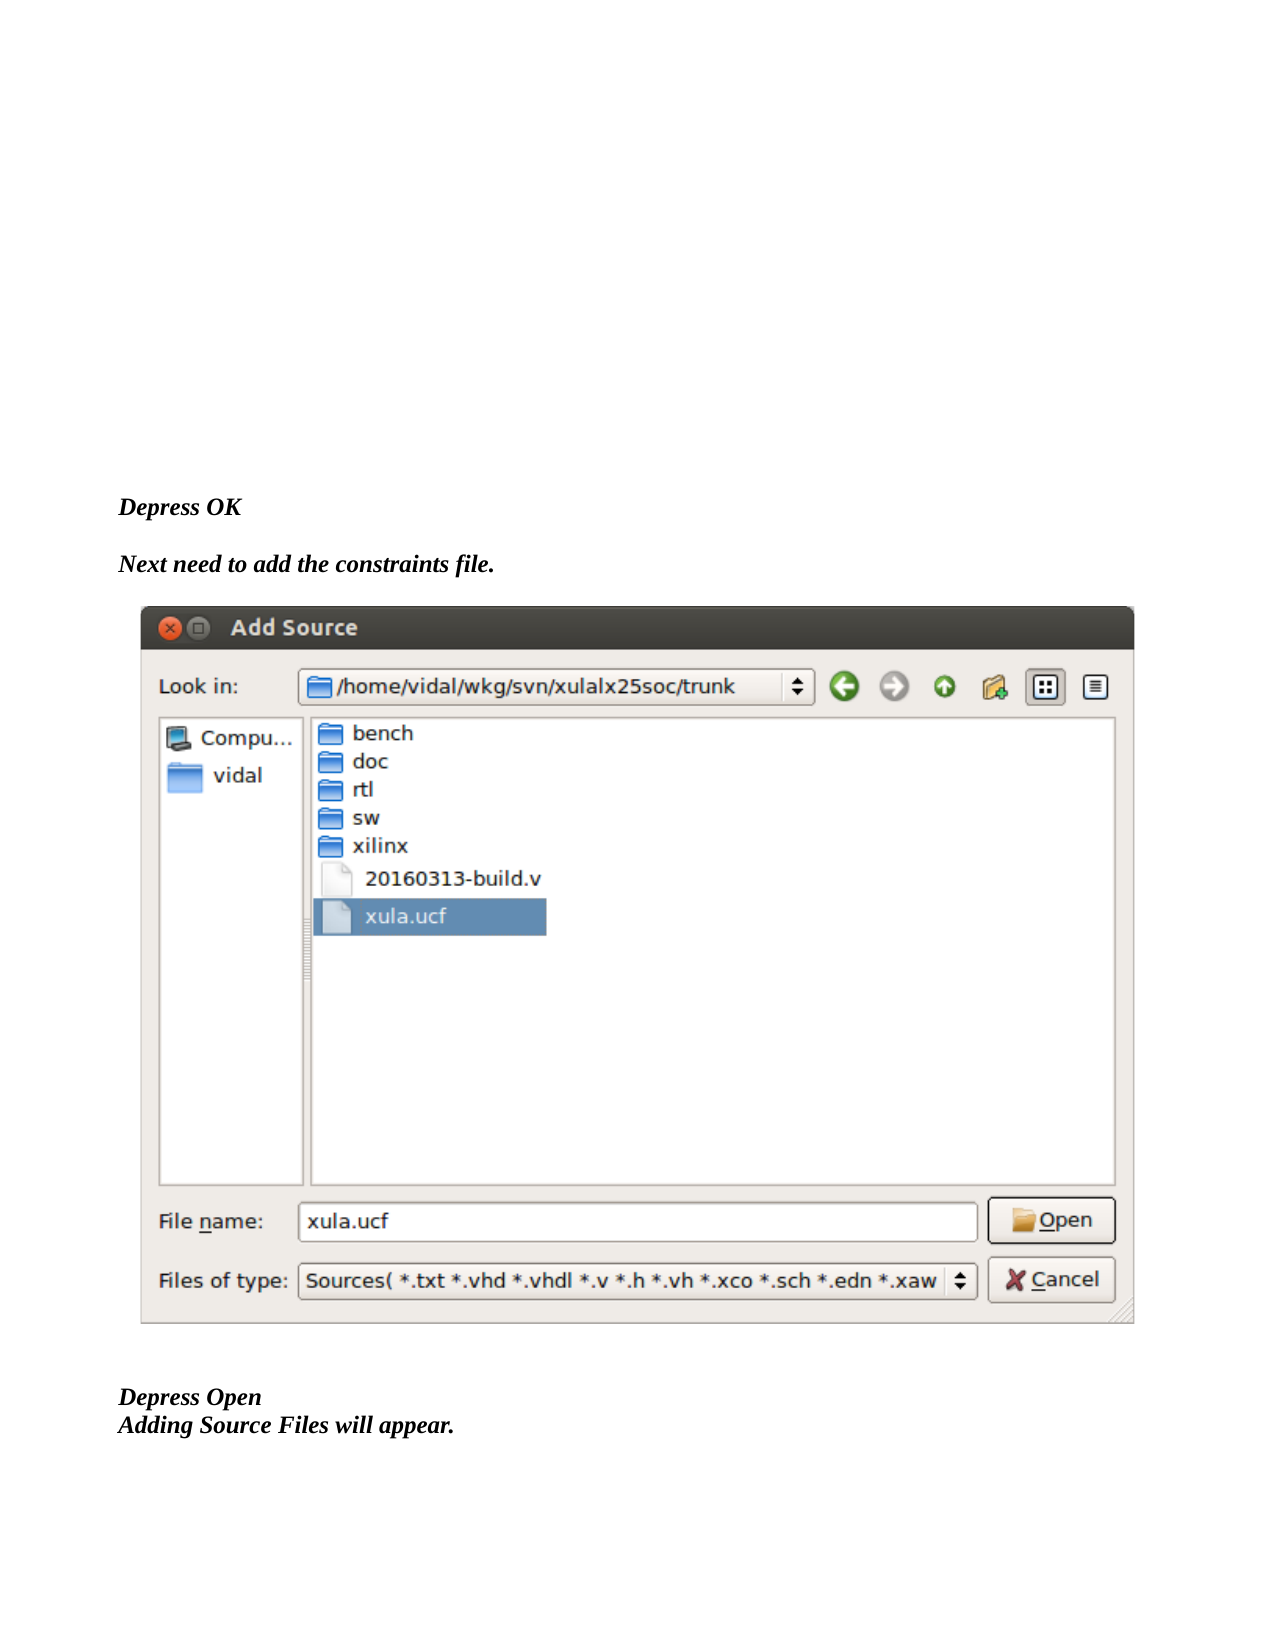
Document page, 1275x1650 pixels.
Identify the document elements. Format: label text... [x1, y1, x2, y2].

text Adding Source Files will appear. [118, 1410, 1157, 1439]
picture [140, 606, 1135, 1324]
text Depress OK [118, 492, 1157, 521]
text Depress Open [118, 1382, 1157, 1410]
text Next need to add the constraints file. [118, 549, 1157, 578]
